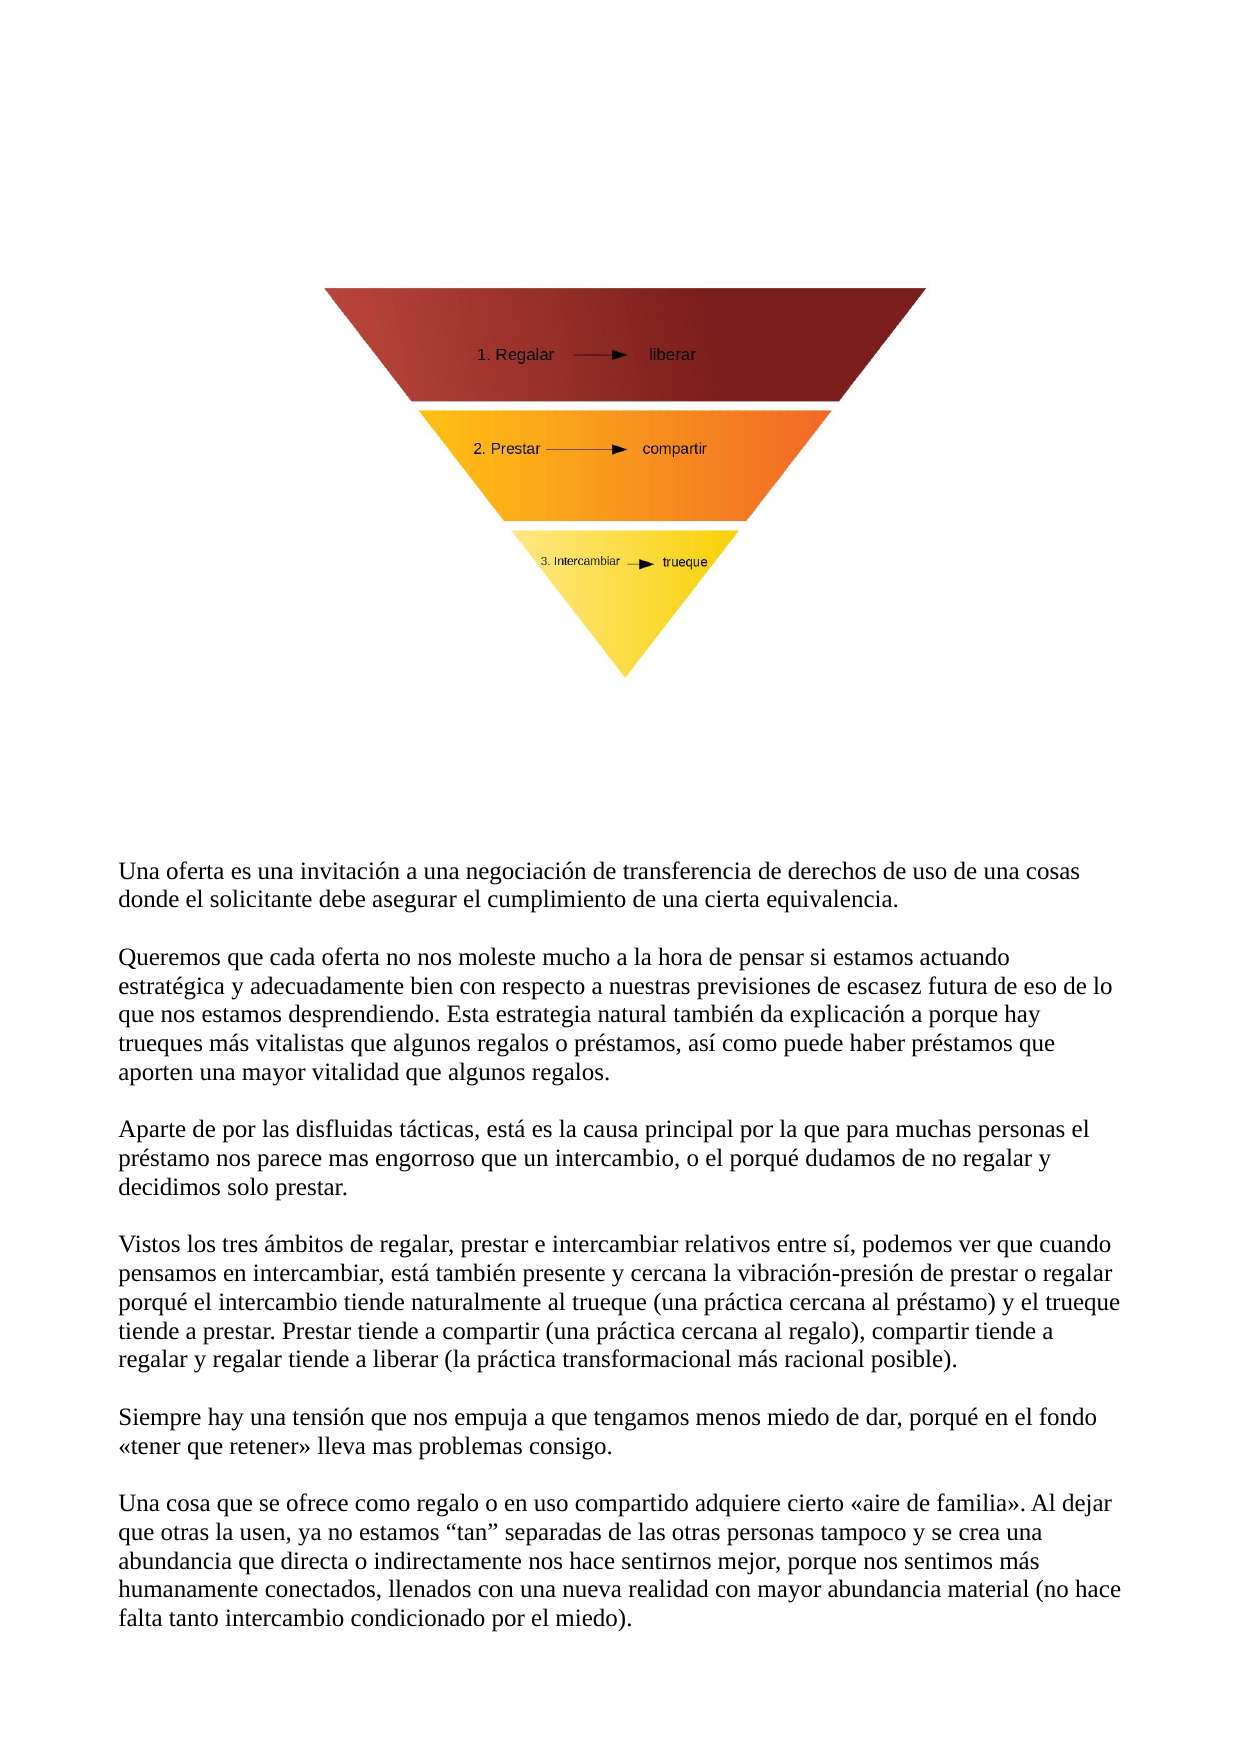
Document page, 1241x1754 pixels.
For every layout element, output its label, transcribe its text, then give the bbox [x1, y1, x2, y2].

picture [147, 118, 1093, 827]
text Una cosa que se ofrece como regalo o en uso compartido adquiere cierto «aire de familia». Al dejar que otras la usen, ya no estamos “tan” separadas de las otras personas tampoco y se crea una abundancia que directa o indirectamente nos hace sentirnos mejor, porque nos sentimos más humanamente conectados, llenados con una nueva realidad con mayor abundancia material (no hace falta tanto intercambio condicionado por el miedo). [118, 1488, 1122, 1632]
text pensamos en intercambiar, está también presente y cercana la vibración-presión de prestar o regalar porqué el intercambio tiende naturalmente al trueque (una práctica cercana al préstamo) y el trueque tiende a prestar. Prestar tiende a compartir (una práctica cercana al regalo), compartir tiende a regalar y regalar tiende a liberar (la práctica transformacional más racional posible). [118, 1258, 1122, 1373]
text Siempre hay una tensión que nos empuja a que tengamos menos miedo de dar, porqué en el fondo «tener que retener» lleva mas problemas consigo. [118, 1402, 1122, 1459]
text Queremos que cada oferta no nos moleste mucho a la hora de pensar si estamos actuando estratégica y adecuadamente bien con respecto a nuestras previsiones de escasez futura de eso de lo que nos estamos desprendiendo. Esta estrategia natural también da explicación a porque hay trueques más vitalistas que algunos regalos o préstamos, así como puede haber préstamos que aporten una mayor vitalidad que algunos regalos. [118, 942, 1122, 1086]
text Aparte de por las disfluidas tácticas, está es la causa principal por la que para muchas personas el préstamo nos parece mas engorroso que un intercambio, o el porqué dudamos de no regalar y decidimos solo prestar. [118, 1114, 1122, 1201]
text Vistos los tres ámbitos de regalar, prestar e intercambiar relativos entre sí, podemos ver que cuando [118, 1229, 1122, 1258]
text Una oferta es una invitación a una negociación de transferencia de derechos de uso de una cosas donde el solicitante debe asegurar el cumplimiento de una cierta equivalencia. [118, 856, 1122, 913]
